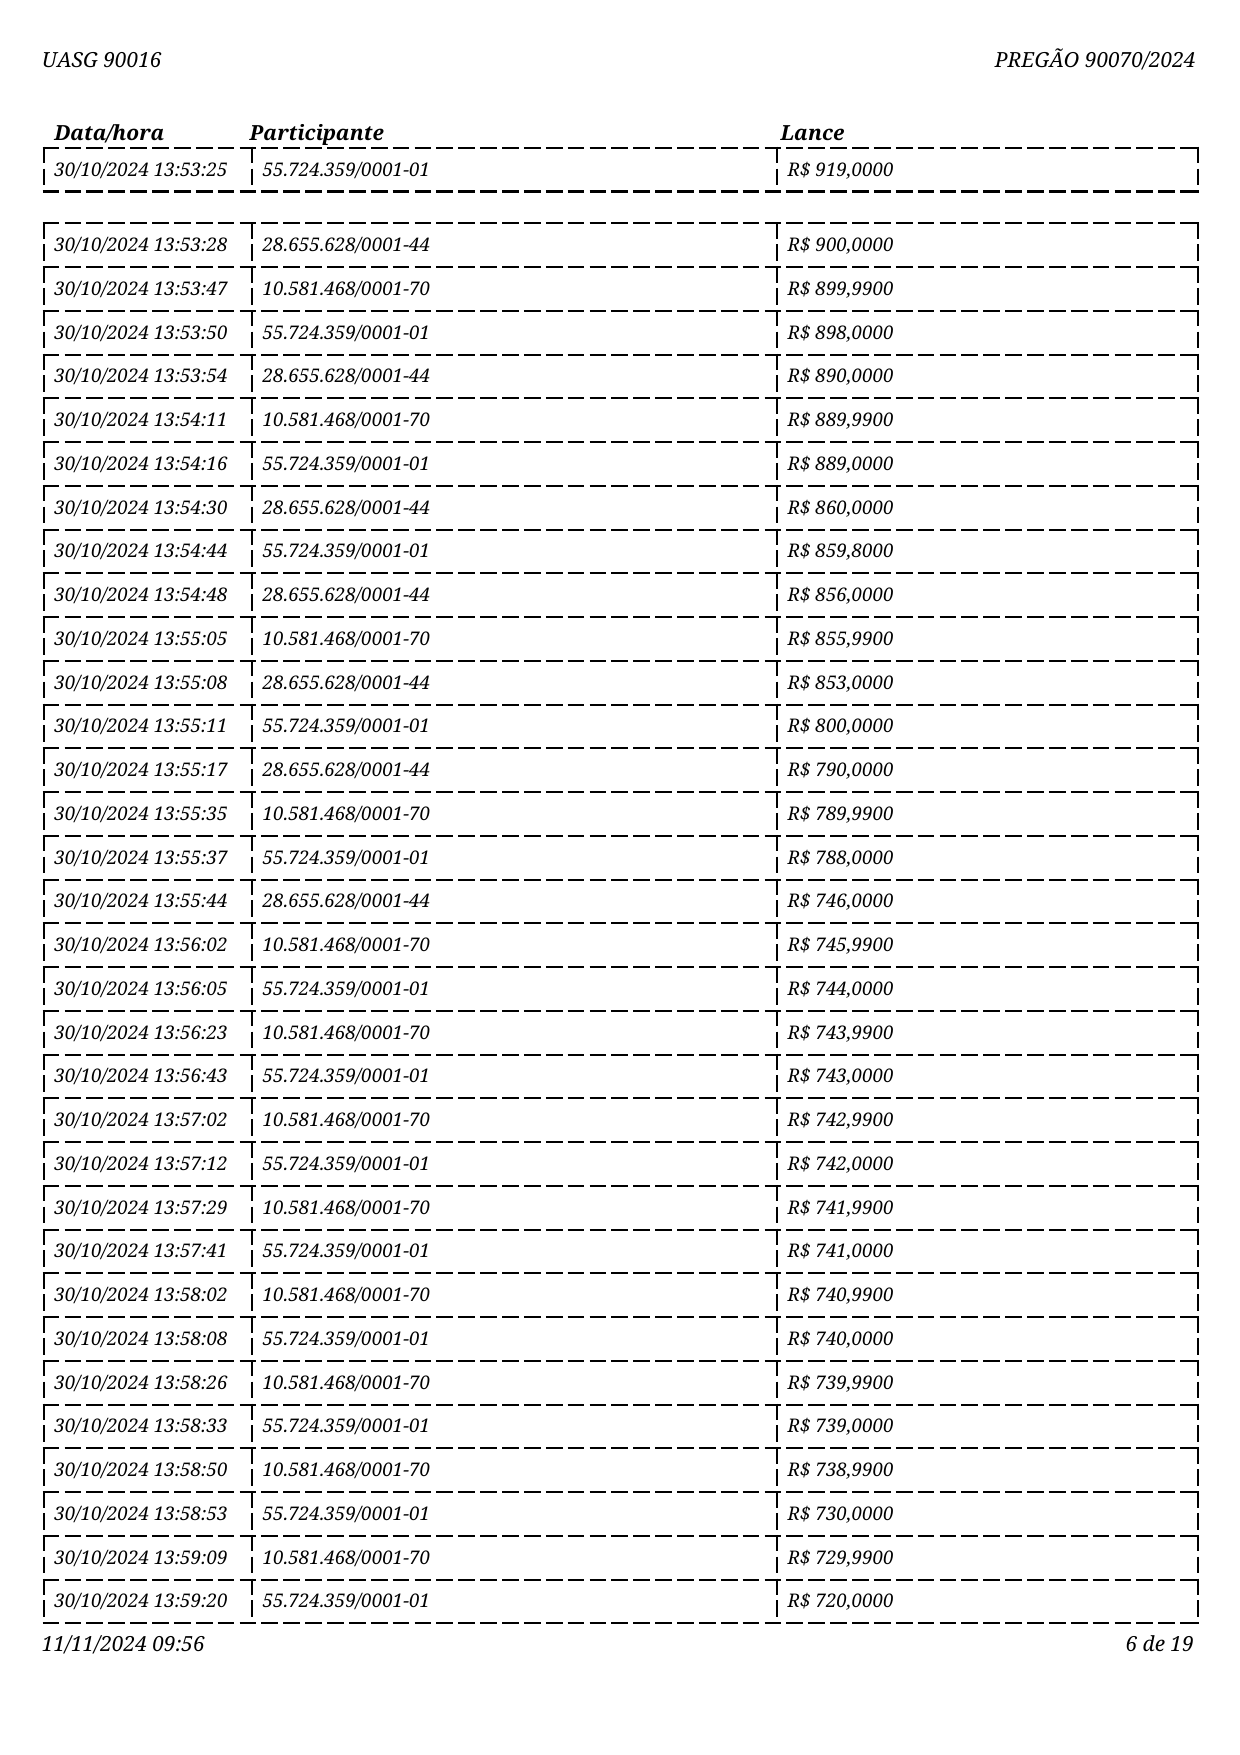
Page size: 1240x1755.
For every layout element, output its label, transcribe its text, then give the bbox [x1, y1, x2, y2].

table_cell 30/10/2024 13:55:11 [44, 704, 252, 747]
table_cell R$ 853,0000 [777, 660, 1198, 703]
table_cell 10.581.468/0001-70 [252, 1010, 777, 1053]
table_cell R$ 790,0000 [777, 747, 1198, 791]
table_cell R$ 740,9900 [777, 1272, 1198, 1316]
table_cell R$ 739,9900 [777, 1360, 1198, 1403]
table_cell R$ 855,9900 [777, 616, 1198, 660]
table_cell 30/10/2024 13:55:35 [44, 791, 252, 835]
table_cell R$ 800,0000 [777, 704, 1198, 747]
table_cell R$ 740,0000 [777, 1316, 1198, 1360]
table_cell 10.581.468/0001-70 [252, 616, 777, 660]
table_cell R$ 742,9900 [777, 1097, 1198, 1141]
table_cell R$ 744,0000 [777, 966, 1198, 1010]
table_cell R$ 720,0000 [777, 1579, 1198, 1622]
table_cell 30/10/2024 13:54:30 [44, 485, 252, 528]
table_cell R$ 742,0000 [777, 1141, 1198, 1185]
table_cell 30/10/2024 13:59:09 [44, 1535, 252, 1578]
table_cell R$ 889,0000 [777, 441, 1198, 485]
table_cell 55.724.359/0001-01 [252, 835, 777, 878]
table_cell 30/10/2024 13:57:12 [44, 1141, 252, 1185]
table_cell 30/10/2024 13:55:37 [44, 835, 252, 878]
table_cell R$ 919,0000 [777, 147, 1198, 190]
table_cell R$ 743,0000 [777, 1054, 1198, 1097]
table_cell 30/10/2024 13:58:53 [44, 1491, 252, 1535]
table_cell 30/10/2024 13:54:16 [44, 441, 252, 485]
table_cell 30/10/2024 13:55:44 [44, 879, 252, 922]
table_header R$ 900,0000 [777, 222, 1198, 266]
table_cell 30/10/2024 13:54:48 [44, 572, 252, 616]
table_cell R$ 746,0000 [777, 879, 1198, 922]
table_cell 10.581.468/0001-70 [252, 1185, 777, 1228]
table_cell R$ 730,0000 [777, 1491, 1198, 1535]
table_cell 30/10/2024 13:55:17 [44, 747, 252, 791]
table_header 28.655.628/0001-44 [252, 222, 777, 266]
table_cell 30/10/2024 13:57:29 [44, 1185, 252, 1228]
table_cell 30/10/2024 13:55:05 [44, 616, 252, 660]
table_cell 30/10/2024 13:53:54 [44, 354, 252, 397]
table_cell R$ 738,9900 [777, 1447, 1198, 1491]
table_cell 10.581.468/0001-70 [252, 1447, 777, 1491]
table_cell 55.724.359/0001-01 [252, 1316, 777, 1360]
table_cell R$ 890,0000 [777, 354, 1198, 397]
table_cell 10.581.468/0001-70 [252, 791, 777, 835]
table_cell 55.724.359/0001-01 [252, 1579, 777, 1622]
table_cell R$ 859,8000 [777, 529, 1198, 572]
table_cell 30/10/2024 13:58:26 [44, 1360, 252, 1403]
table_cell 55.724.359/0001-01 [252, 1054, 777, 1097]
table_cell 30/10/2024 13:58:33 [44, 1404, 252, 1447]
table_cell 30/10/2024 13:56:05 [44, 966, 252, 1010]
table_cell 28.655.628/0001-44 [252, 879, 777, 922]
table_cell 55.724.359/0001-01 [252, 1491, 777, 1535]
table_cell 55.724.359/0001-01 [252, 704, 777, 747]
table_cell 28.655.628/0001-44 [252, 354, 777, 397]
table_cell 10.581.468/0001-70 [252, 1097, 777, 1141]
table_cell 28.655.628/0001-44 [252, 747, 777, 791]
table_cell 30/10/2024 13:55:08 [44, 660, 252, 703]
table_cell 55.724.359/0001-01 [252, 147, 777, 190]
table_cell R$ 741,0000 [777, 1229, 1198, 1272]
table_cell 10.581.468/0001-70 [252, 397, 777, 441]
table_cell 55.724.359/0001-01 [252, 1141, 777, 1185]
table_cell 28.655.628/0001-44 [252, 660, 777, 703]
table_cell R$ 788,0000 [777, 835, 1198, 878]
table_cell 10.581.468/0001-70 [252, 922, 777, 966]
table_cell 30/10/2024 13:53:25 [44, 147, 252, 190]
table_header 30/10/2024 13:53:28 [44, 222, 252, 266]
table_cell 30/10/2024 13:57:02 [44, 1097, 252, 1141]
table_cell R$ 899,9900 [777, 266, 1198, 310]
table_cell 30/10/2024 13:53:47 [44, 266, 252, 310]
table_cell 28.655.628/0001-44 [252, 485, 777, 528]
table_cell 30/10/2024 13:56:02 [44, 922, 252, 966]
table_cell 55.724.359/0001-01 [252, 1229, 777, 1272]
table_cell R$ 741,9900 [777, 1185, 1198, 1228]
table_cell 30/10/2024 13:59:20 [44, 1579, 252, 1622]
table_cell 30/10/2024 13:56:43 [44, 1054, 252, 1097]
table_cell 10.581.468/0001-70 [252, 1360, 777, 1403]
table_cell R$ 745,9900 [777, 922, 1198, 966]
table_cell R$ 889,9900 [777, 397, 1198, 441]
table_cell R$ 860,0000 [777, 485, 1198, 528]
table_cell 30/10/2024 13:54:44 [44, 529, 252, 572]
table_cell 30/10/2024 13:58:08 [44, 1316, 252, 1360]
table_cell 30/10/2024 13:53:50 [44, 310, 252, 353]
table_cell R$ 729,9900 [777, 1535, 1198, 1578]
table_cell 30/10/2024 13:54:11 [44, 397, 252, 441]
table_cell 10.581.468/0001-70 [252, 1272, 777, 1316]
table_cell 10.581.468/0001-70 [252, 1535, 777, 1578]
table_cell 55.724.359/0001-01 [252, 310, 777, 353]
table_cell 55.724.359/0001-01 [252, 1404, 777, 1447]
table_cell R$ 743,9900 [777, 1010, 1198, 1053]
table_cell 30/10/2024 13:57:41 [44, 1229, 252, 1272]
table_cell 28.655.628/0001-44 [252, 572, 777, 616]
table_cell 30/10/2024 13:56:23 [44, 1010, 252, 1053]
table_cell R$ 739,0000 [777, 1404, 1198, 1447]
table_cell 30/10/2024 13:58:02 [44, 1272, 252, 1316]
table_cell R$ 856,0000 [777, 572, 1198, 616]
table_cell 55.724.359/0001-01 [252, 441, 777, 485]
table_cell 55.724.359/0001-01 [252, 529, 777, 572]
table_cell 10.581.468/0001-70 [252, 266, 777, 310]
table_cell 55.724.359/0001-01 [252, 966, 777, 1010]
table_cell R$ 898,0000 [777, 310, 1198, 353]
table_cell 30/10/2024 13:58:50 [44, 1447, 252, 1491]
table_cell R$ 789,9900 [777, 791, 1198, 835]
